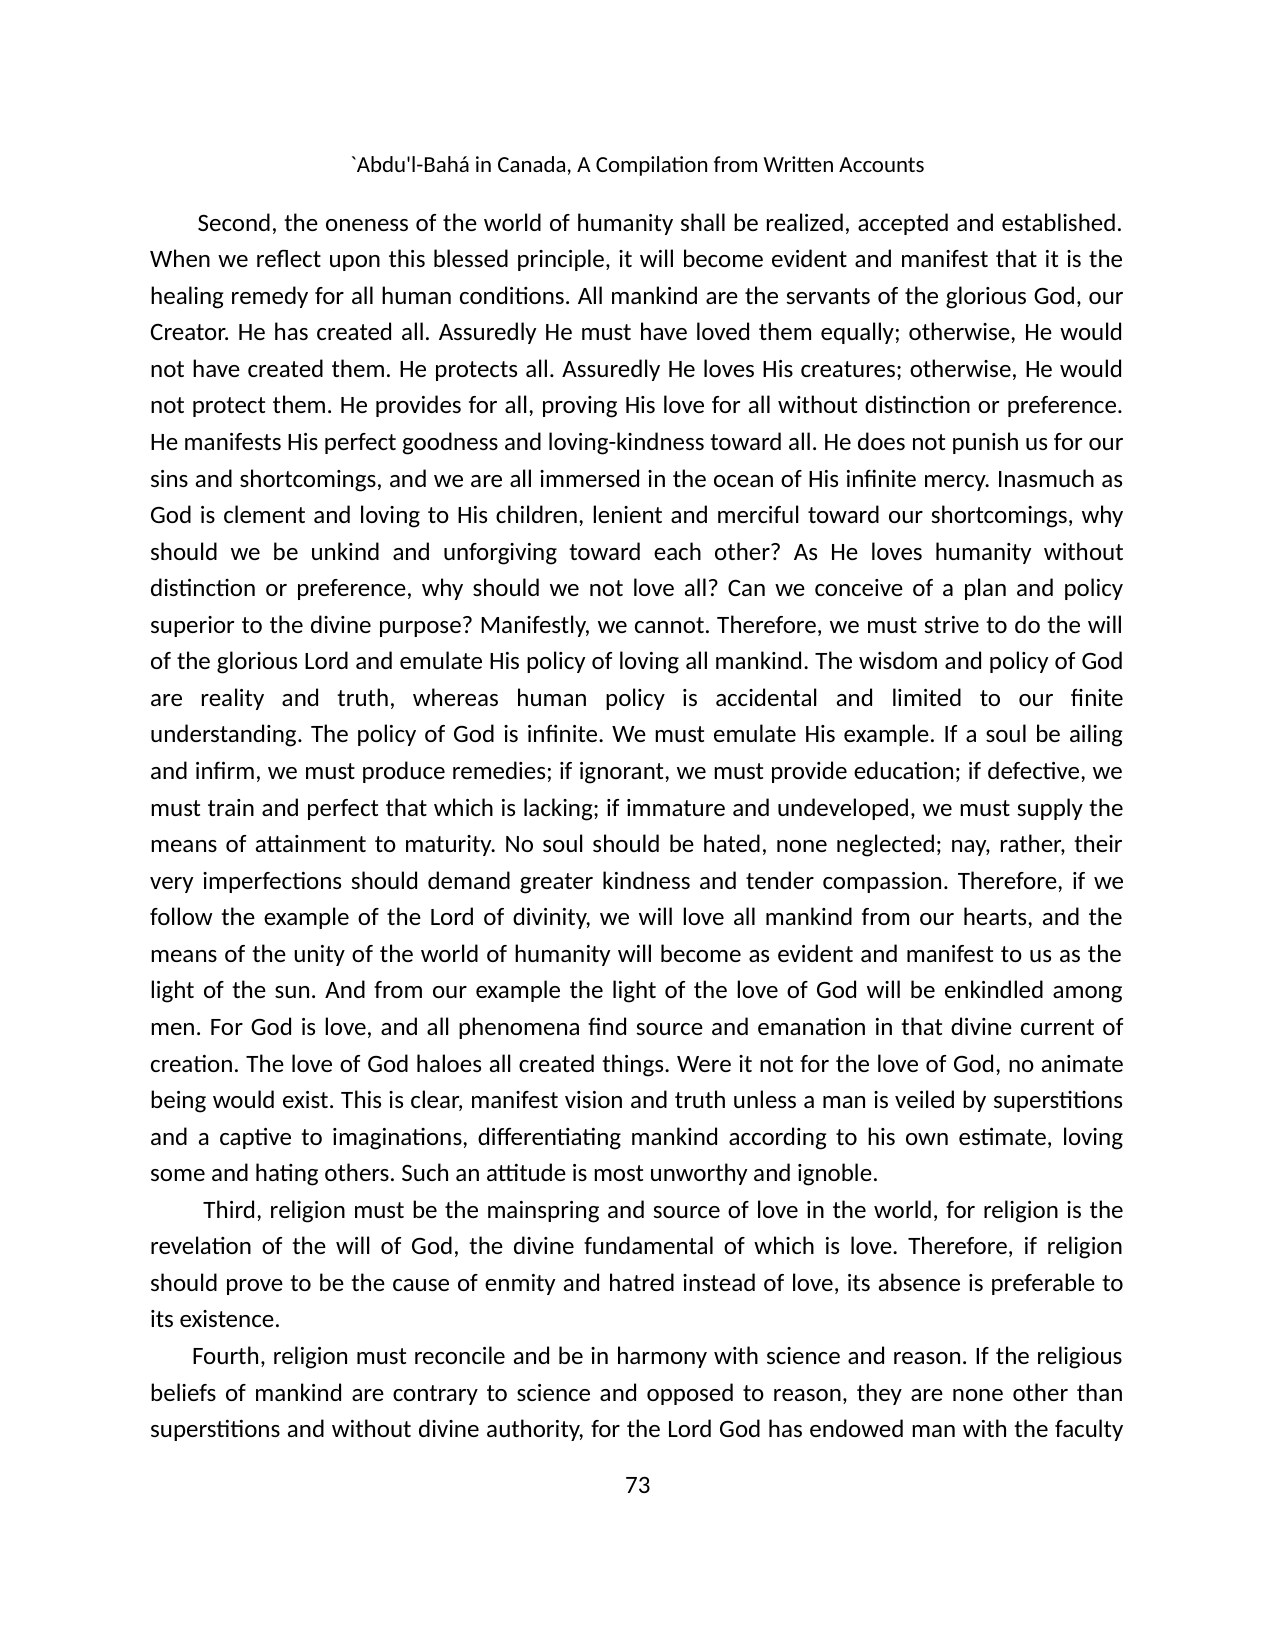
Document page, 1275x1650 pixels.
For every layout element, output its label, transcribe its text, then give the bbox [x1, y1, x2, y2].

text Fourth, religion must reconcile and be in harmony with science and reason. If the religious beliefs of mankind are contrary to science and opposed to reason, they are none other than superstitions and without divine authority, for the Lord God has endowed man with the faculty [150, 1340, 1125, 1444]
text Third, religion must be the mainspring and source of love in the world, for religion is the revelation of the will of God, the divine fundamental of which is love. Therefore, if religion should prove to be the cause of enmity and hatred instead of love, its absence is preferable to its existence. [150, 1194, 1125, 1334]
text Second, the oneness of the world of humanity shall be realized, accepted and established. When we reflect upon this blessed principle, it will become evident and manifest that it is the healing remedy for all human conditions. All mankind are the servants of the glorious God, our Creator. He has created all. Assuredly He must have loved them equally; otherwise, He would not have created them. He protects all. Assuredly He loves His creatures; otherwise, He would not protect them. He provides for all, proving His love for all without distinction or preference. He manifests His perfect goodness and loving-kindness toward all. He does not punish us for our sins and shortcomings, and we are all immersed in the ocean of His infinite mercy. Inasmuch as God is clement and loving to His children, lenient and merciful toward our shortcomings, why should we be unkind and unforgiving toward each other? As He loves humanity without distinction or preference, why should we not love all? Can we conceive of a plan and policy superior to the divine purpose? Manifestly, we cannot. Therefore, we must strive to do the will of the glorious Lord and emulate His policy of loving all mankind. The wisdom and policy of God are reality and truth, whereas human policy is accidental and limited to our finite understanding. The policy of God is infinite. We must emulate His example. If a soul be ailing and infirm, we must produce remedies; if ignorant, we must provide education; if defective, we must train and perfect that which is lacking; if immature and undeveloped, we must supply the means of attainment to maturity. No soul should be hated, none neglected; nay, rather, their very imperfections should demand greater kindness and tender compassion. Therefore, if we follow the example of the Lord of divinity, we will love all mankind from our hearts, and the means of the unity of the world of humanity will become as evident and manifest to us as the light of the sun. And from our example the light of the love of God will be enkindled among men. For God is love, and all phenomena find source and emanation in that divine current of creation. The love of God haloes all created things. Were it not for the love of God, no animate being would exist. This is clear, manifest vision and truth unless a man is veiled by superstitions and a captive to imaginations, differentiating mankind according to his own estimate, loving some and hating others. Such an attitude is most unworthy and ignoble. [150, 207, 1125, 1188]
